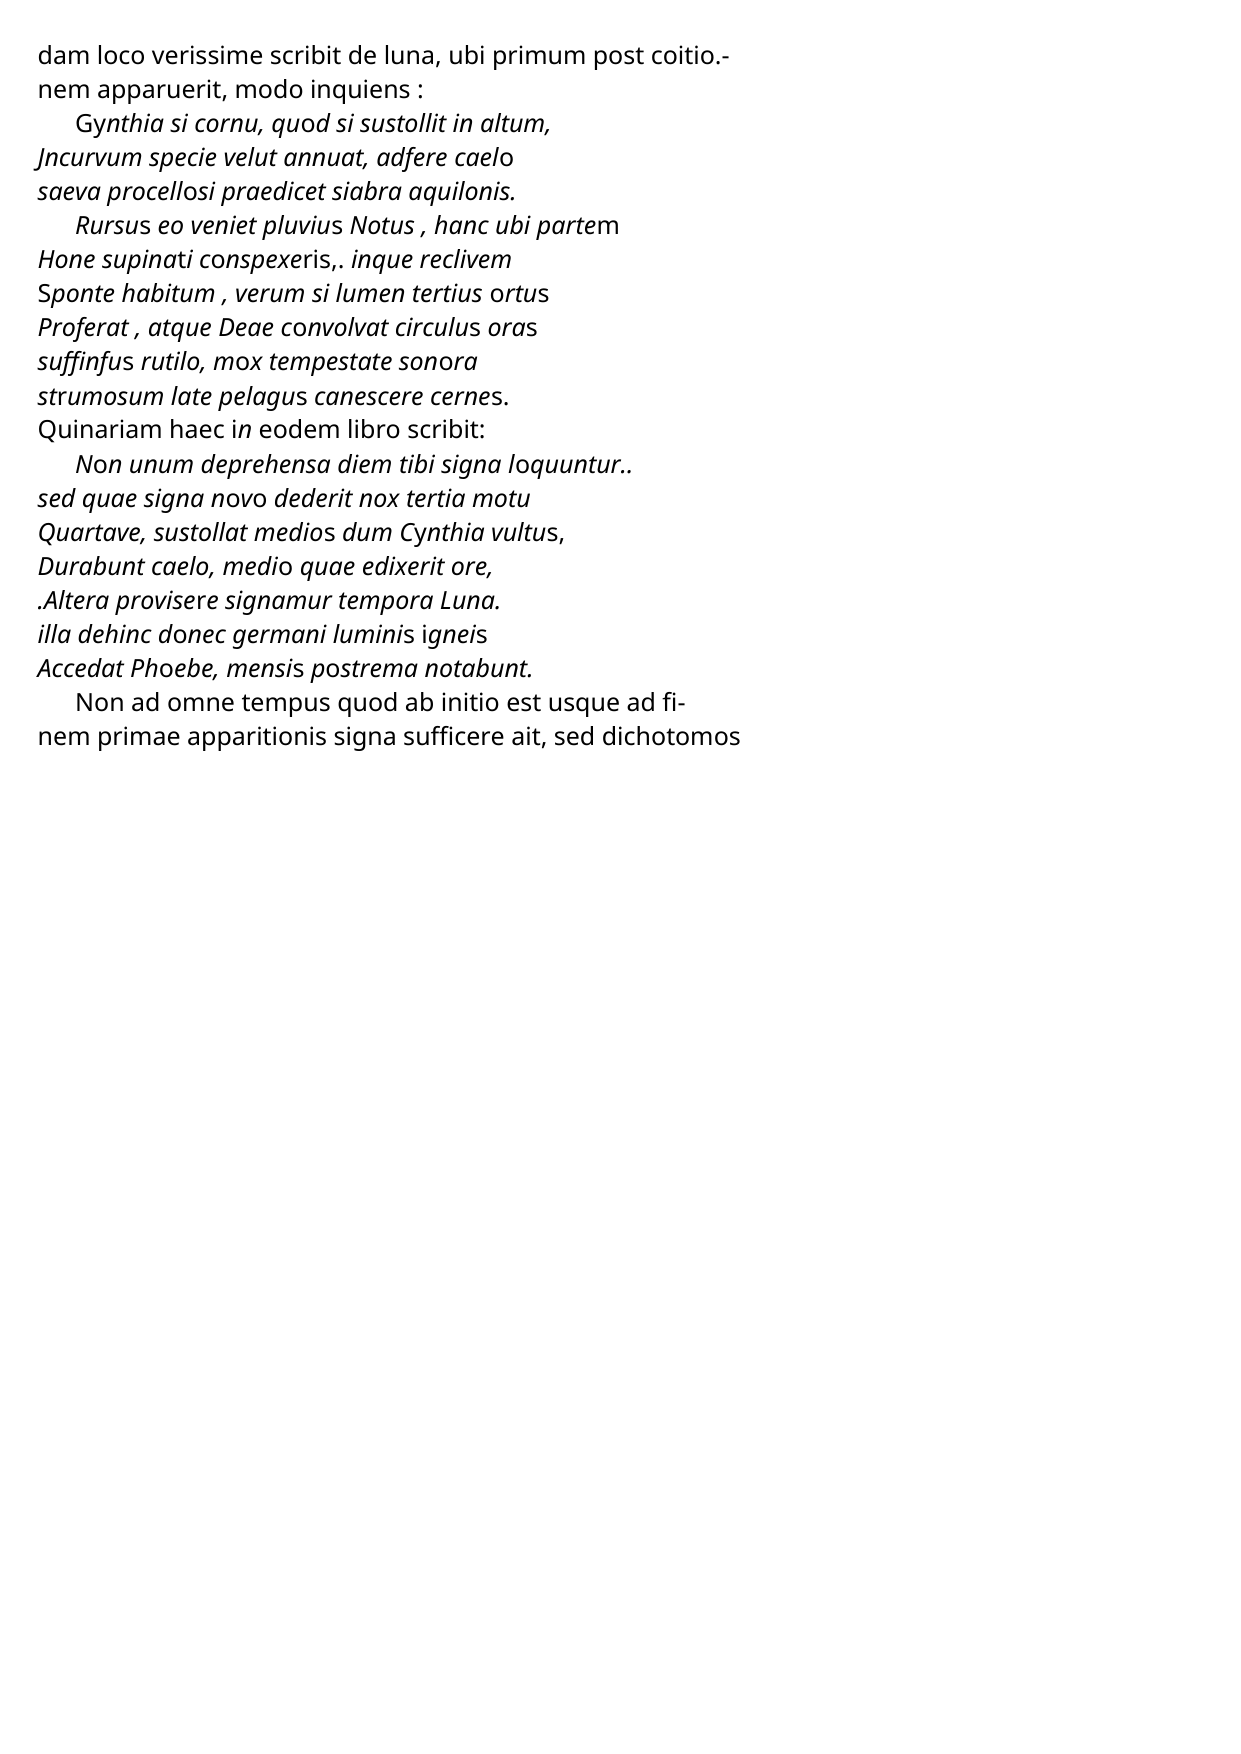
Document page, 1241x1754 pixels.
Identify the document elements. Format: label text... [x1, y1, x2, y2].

text Rursus eo veniet pluvius Notus , hanc ubi partem Hone supinati conspexeris,. inque reclivem Sponte habitum , verum si lumen tertius ortus Proferat , atque Deae convolvat circulus oras suffinfus rutilo, mox tempestate sonora strumosum late pelagus canescere cernes. [37, 208, 1203, 412]
text dam loco verissime scribit de luna, ubi primum post coitio.- nem apparuerit, modo inquiens : [37, 37, 1203, 106]
text Non unum deprehensa diem tibi signa loquuntur.. sed quae signa novo dederit nox tertia motu Quartave, sustollat medios dum Cynthia vultus, Durabunt caelo, medio quae edixerit ore, .Altera provisere signamur tempora Luna. illa dehinc donec germani luminis igneis Accedat Phoebe, mensis postrema notabunt. [37, 446, 1203, 685]
text Non ad omne tempus quod ab initio est usque ad fi- nem primae apparitionis signa sufficere ait, sed dichotomos [37, 685, 1203, 753]
text Quinariam haec in eodem libro scribit: [37, 412, 1203, 446]
text Gynthia si cornu, quod si sustollit in altum, Jncurvum specie velut annuat, adfere caelo saeva procellosi praedicet siabra aquilonis. [37, 106, 1203, 208]
